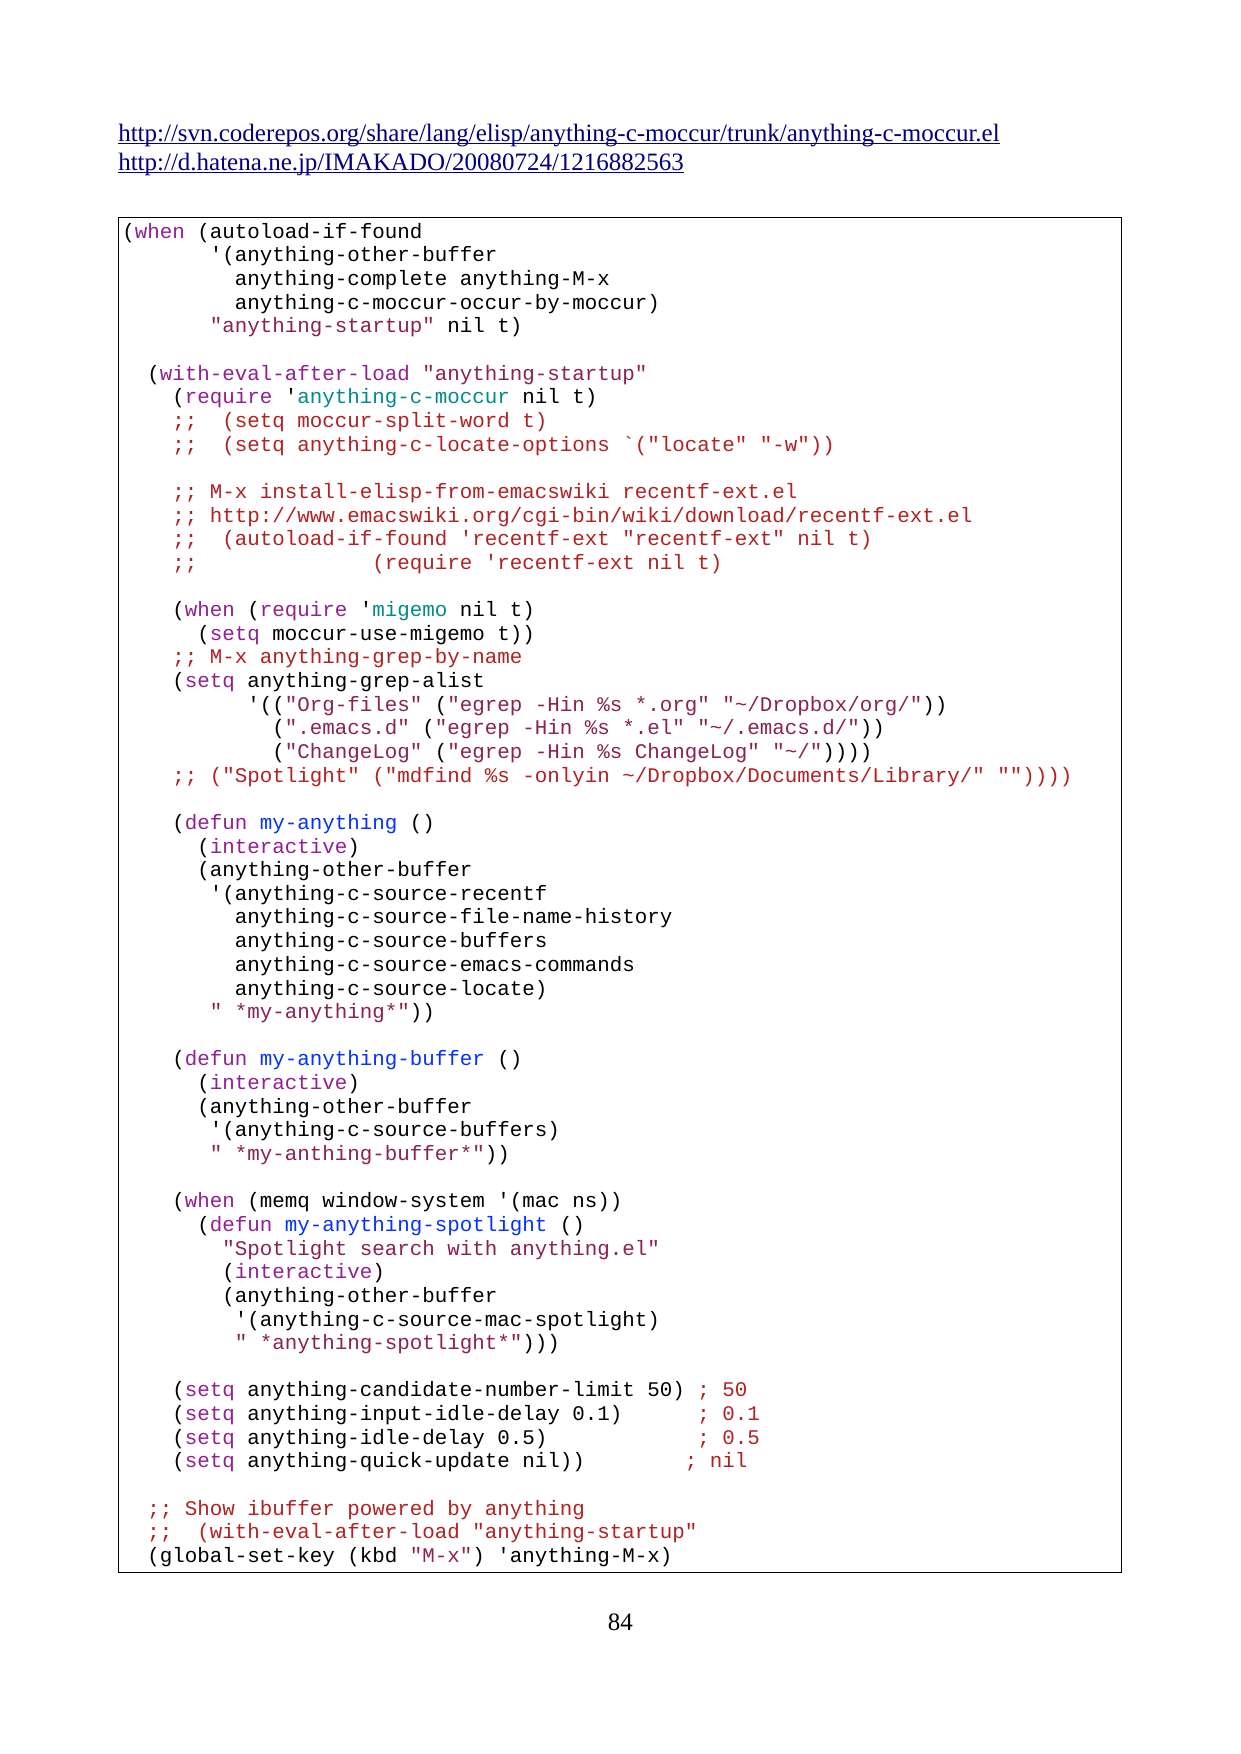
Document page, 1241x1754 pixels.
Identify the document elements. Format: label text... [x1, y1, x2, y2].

text ;; http://www.emacswiki.org/cgi-bin/wiki/download/recentf-ext.el [119, 501, 1121, 524]
text '(anything-c-source-buffers) [119, 1115, 1121, 1139]
text (anything-other-buffer [119, 1281, 1121, 1304]
text http://svn.coderepos.org/share/lang/elisp/anything-c-moccur/trunk/anything-c-moccur.el http://d.hatena.ne.jp/IMAKADO/20080724/1216882563 [118, 118, 1122, 204]
text ;; (require 'recentf-ext nil t) [119, 548, 1121, 572]
text (interactive) [119, 832, 1121, 855]
text (with-eval-after-load "anything-startup" [119, 359, 1121, 382]
text " *my-anything*")) [119, 997, 1121, 1021]
text (setq anything-quick-update nil)) ; nil [119, 1446, 1121, 1470]
text " *my-anthing-buffer*")) [119, 1139, 1121, 1163]
text (interactive) [119, 1068, 1121, 1092]
text (setq moccur-use-migemo t)) [119, 619, 1121, 642]
text ;; (setq moccur-split-word t) [119, 406, 1121, 430]
text (anything-other-buffer [119, 855, 1121, 879]
text anything-c-moccur-occur-by-moccur) [119, 288, 1121, 311]
text (interactive) [119, 1257, 1121, 1281]
text anything-c-source-file-name-history [119, 903, 1121, 926]
text anything-complete anything-M-x [119, 264, 1121, 288]
text ;; (setq anything-c-locate-options `("locate" "-w")) [119, 430, 1121, 453]
text (setq anything-candidate-number-limit 50) ; 50 [119, 1376, 1121, 1399]
text '(anything-c-source-recentf [119, 879, 1121, 903]
text (when (autoload-if-found [119, 218, 1121, 241]
text "Spotlight search with anything.el" [119, 1234, 1121, 1257]
text (defun my-anything () [119, 808, 1121, 832]
text (defun my-anything-buffer () [119, 1044, 1121, 1068]
text (defun my-anything-spotlight () [119, 1210, 1121, 1234]
text anything-c-source-locate) [119, 973, 1121, 997]
text '(anything-other-buffer [119, 241, 1121, 264]
text ;; (autoload-if-found 'recentf-ext "recentf-ext" nil t) [119, 524, 1121, 548]
text '(("Org-files" ("egrep -Hin %s *.org" "~/Dropbox/org/")) [119, 690, 1121, 713]
text (when (require 'migemo nil t) [119, 595, 1121, 619]
text (".emacs.d" ("egrep -Hin %s *.el" "~/.emacs.d/")) [119, 713, 1121, 737]
text ;; M-x anything-grep-by-name [119, 642, 1121, 666]
text (require 'anything-c-moccur nil t) [119, 382, 1121, 406]
text ;; Show ibuffer powered by anything [119, 1494, 1121, 1517]
text ;; (with-eval-after-load "anything-startup" [119, 1517, 1121, 1541]
text (setq anything-idle-delay 0.5) ; 0.5 [119, 1423, 1121, 1446]
text ("ChangeLog" ("egrep -Hin %s ChangeLog" "~/")))) [119, 737, 1121, 761]
text (when (memq window-system '(mac ns)) [119, 1186, 1121, 1210]
text (global-set-key (kbd "M-x") 'anything-M-x) [119, 1541, 1121, 1572]
text "anything-startup" nil t) [119, 311, 1121, 335]
text " *anything-spotlight*"))) [119, 1328, 1121, 1352]
text (anything-other-buffer [119, 1092, 1121, 1115]
text ;; M-x install-elisp-from-emacswiki recentf-ext.el [119, 477, 1121, 501]
text ;; ("Spotlight" ("mdfind %s -onlyin ~/Dropbox/Documents/Library/" "")))) [119, 761, 1121, 784]
text (setq anything-input-idle-delay 0.1) ; 0.1 [119, 1399, 1121, 1423]
text (setq anything-grep-alist [119, 666, 1121, 690]
text anything-c-source-buffers [119, 926, 1121, 950]
text anything-c-source-emacs-commands [119, 950, 1121, 973]
text '(anything-c-source-mac-spotlight) [119, 1304, 1121, 1328]
